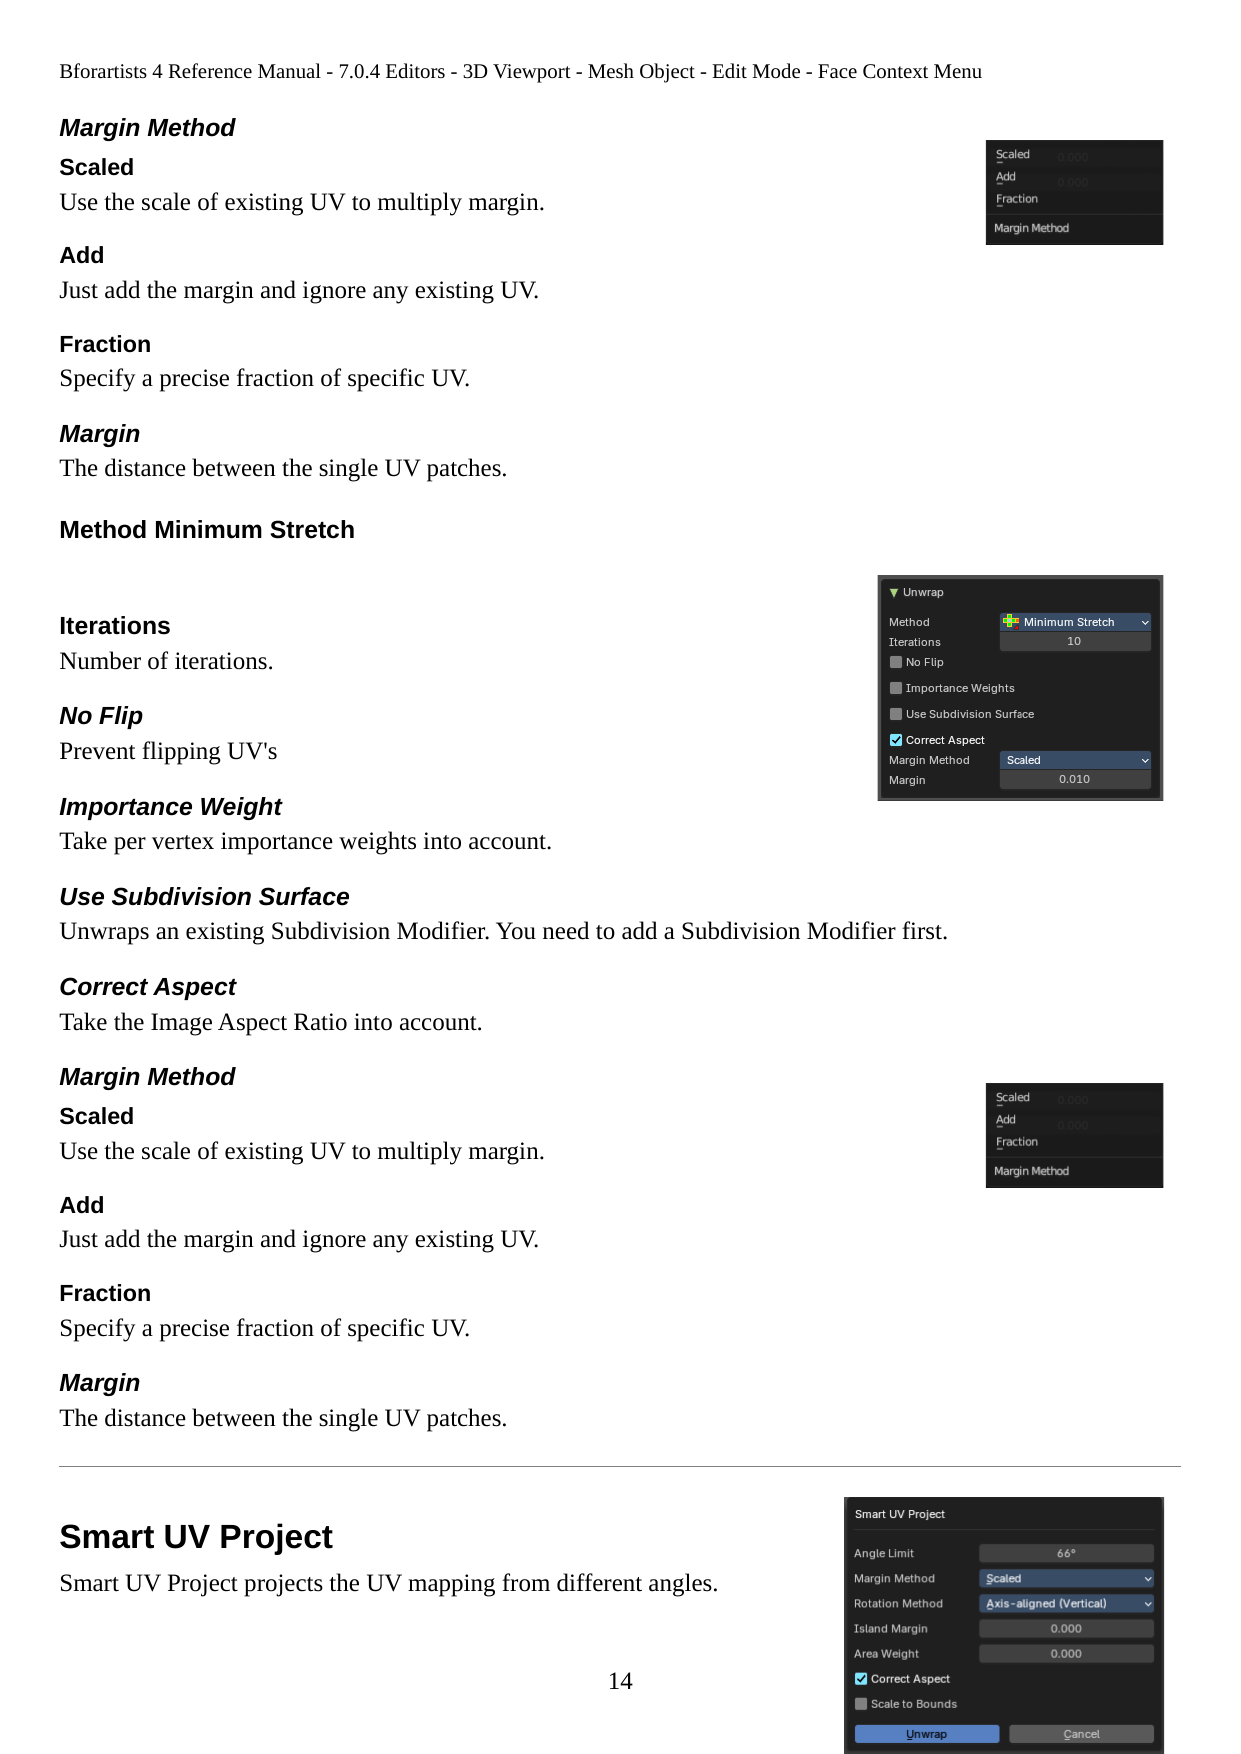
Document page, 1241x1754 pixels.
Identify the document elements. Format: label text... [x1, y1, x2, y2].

subtitle Scaled [59, 1103, 985, 1130]
picture [985, 140, 1164, 245]
picture [877, 575, 1164, 801]
text Just add the margin and ignore any existing UV. [59, 275, 1181, 304]
text Use the scale of existing UV to multiply margin. [59, 1136, 985, 1165]
subtitle [1164, 611, 1181, 640]
text [1164, 646, 1181, 675]
subtitle Correct Aspect [59, 972, 1181, 1000]
subtitle Scaled [59, 154, 985, 180]
subtitle No Flip [59, 701, 877, 730]
text Smart UV Project projects the UV mapping from different angles. [59, 1568, 844, 1597]
subtitle Importance Weight [59, 792, 1181, 820]
text The distance between the single UV patches. [59, 453, 1181, 482]
text Take per vertex importance weights into account. [59, 826, 1181, 855]
subtitle Margin Method [59, 1062, 1181, 1090]
text Specify a precise fraction of specific UV. [59, 1313, 1181, 1341]
subtitle Smart UV Project [59, 1517, 844, 1555]
text Use the scale of existing UV to multiply margin. [59, 187, 985, 215]
subtitle Margin [59, 419, 1181, 447]
subtitle [1164, 154, 1181, 180]
text Just add the margin and ignore any existing UV. [59, 1224, 1181, 1253]
text Prevent flipping UV's [59, 736, 877, 765]
subtitle Fraction [59, 1279, 1181, 1306]
text Specify a precise fraction of specific UV. [59, 363, 1181, 392]
subtitle Use Subdivision Surface [59, 882, 1181, 910]
subtitle Iterations [59, 611, 877, 640]
picture [985, 1083, 1164, 1188]
subtitle Add [59, 1191, 1181, 1218]
subtitle [1165, 1517, 1181, 1555]
subtitle Method Minimum Stretch [59, 515, 1181, 543]
subtitle [1164, 701, 1181, 730]
subtitle [1164, 1103, 1181, 1130]
text Number of iterations. [59, 646, 877, 675]
text [1164, 736, 1181, 765]
text The distance between the single UV patches. [59, 1403, 1181, 1431]
picture [844, 1497, 1165, 1754]
subtitle Add [59, 242, 1181, 269]
subtitle Margin Method [59, 113, 1181, 141]
text Unwraps an existing Subdivision Modifier. You need to add a Subdivision Modifier first. [59, 916, 1181, 945]
text Take the Image Aspect Ratio into account. [59, 1007, 1181, 1035]
subtitle Fraction [59, 330, 1181, 357]
subtitle Margin [59, 1368, 1181, 1396]
